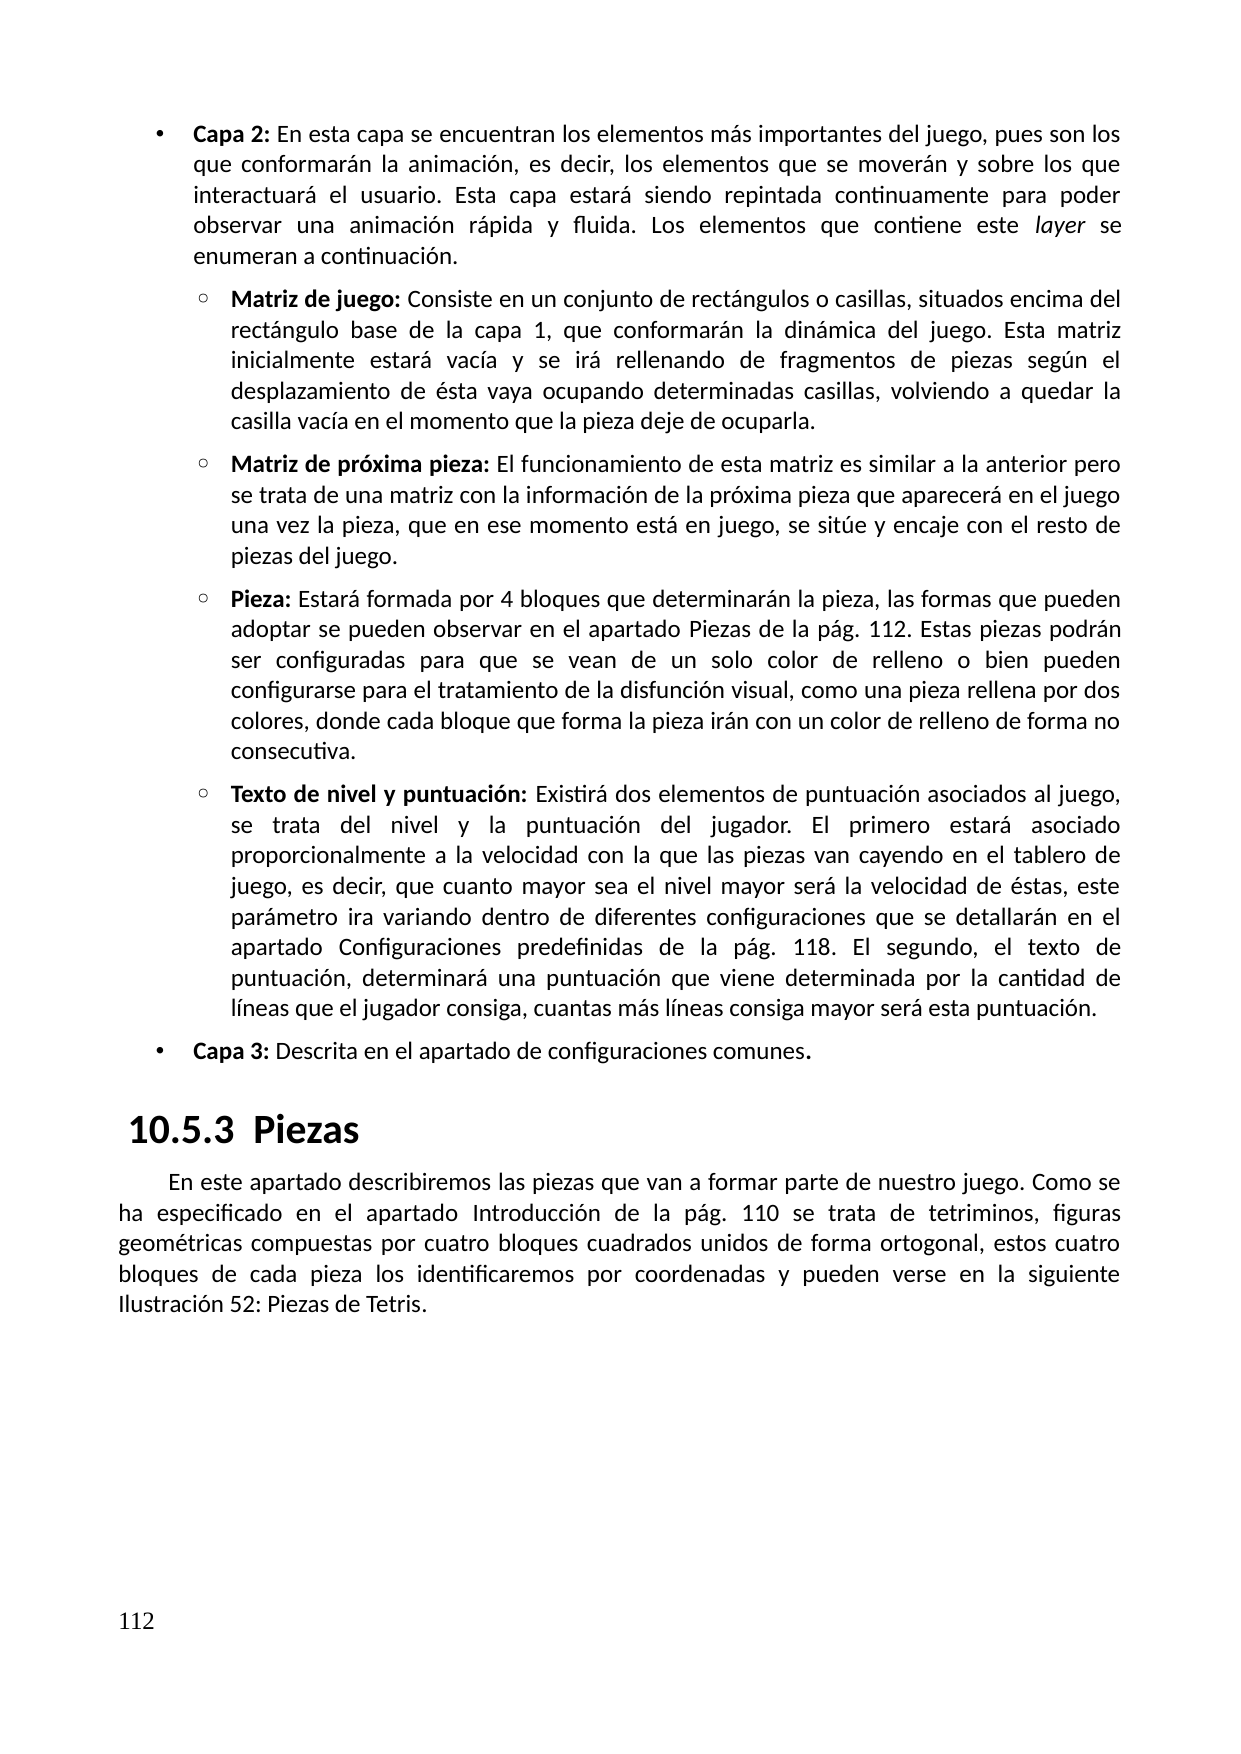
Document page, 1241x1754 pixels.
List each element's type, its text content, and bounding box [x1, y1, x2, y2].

list Capa 2: En esta capa se encuentran los elementos más importantes del juego, pues son los que conformarán la animación, es decir, los elementos que se moverán y sobre los que interactuará el usuario. Esta capa estará siendo repintada continuamente para poder observar una animación rápida y fluida. Los elementos que contiene este layer se enumeran a continuación. [156, 118, 1122, 271]
list Capa 3: Descrita en el apartado de configuraciones comunes. [156, 1035, 1122, 1066]
subtitle Piezas [118, 1103, 1122, 1154]
list Pieza: Estará formada por 4 bloques que determinarán la pieza, las formas que pueden adoptar se pueden observar en el apartado Piezas de la pág. 112. Estas piezas podrán ser configuradas para que se vean de un solo color de relleno o bien pueden configurarse para el tratamiento de la disfunción visual, como una pieza rellena por dos colores, donde cada bloque que forma la pieza irán con un color de relleno de forma no consecutiva. [193, 583, 1122, 766]
list Texto de nivel y puntuación: Existirá dos elementos de puntuación asociados al juego, se trata del nivel y la puntuación del jugador. El primero estará asociado proporcionalmente a la velocidad con la que las piezas van cayendo en el tablero de juego, es decir, que cuanto mayor sea el nivel mayor será la velocidad de éstas, este parámetro ira variando dentro de diferentes configuraciones que se detallarán en el apartado Configuraciones predefinidas de la pág. 118. El segundo, el texto de puntuación, determinará una puntuación que viene determinada por la cantidad de líneas que el jugador consiga, cuantas más líneas consiga mayor será esta puntuación. [193, 778, 1122, 1023]
text En este apartado describiremos las piezas que van a formar parte de nuestro juego. Como se ha especificado en el apartado Introducción de la pág. 110 se trata de tetriminos, figuras geométricas compuestas por cuatro bloques cuadrados unidos de forma ortogonal, estos cuatro bloques de cada pieza los identificaremos por coordenadas y pueden verse en la siguiente Ilustración 52: Piezas de Tetris. [118, 1167, 1122, 1319]
list Matriz de próxima pieza: El funcionamiento de esta matriz es similar a la anterior pero se trata de una matriz con la información de la próxima pieza que aparecerá en el juego una vez la pieza, que en ese momento está en juego, se sitúe y encaje con el resto de piezas del juego. [193, 448, 1122, 570]
list Matriz de juego: Consiste en un conjunto de rectángulos o casillas, situados encima del rectángulo base de la capa 1, que conformarán la dinámica del juego. Esta matriz inicialmente estará vacía y se irá rellenando de fragmentos de piezas según el desplazamiento de ésta vaya ocupando determinadas casillas, volviendo a quedar la casilla vacía en el momento que la pieza deje de ocuparla. [193, 283, 1122, 436]
